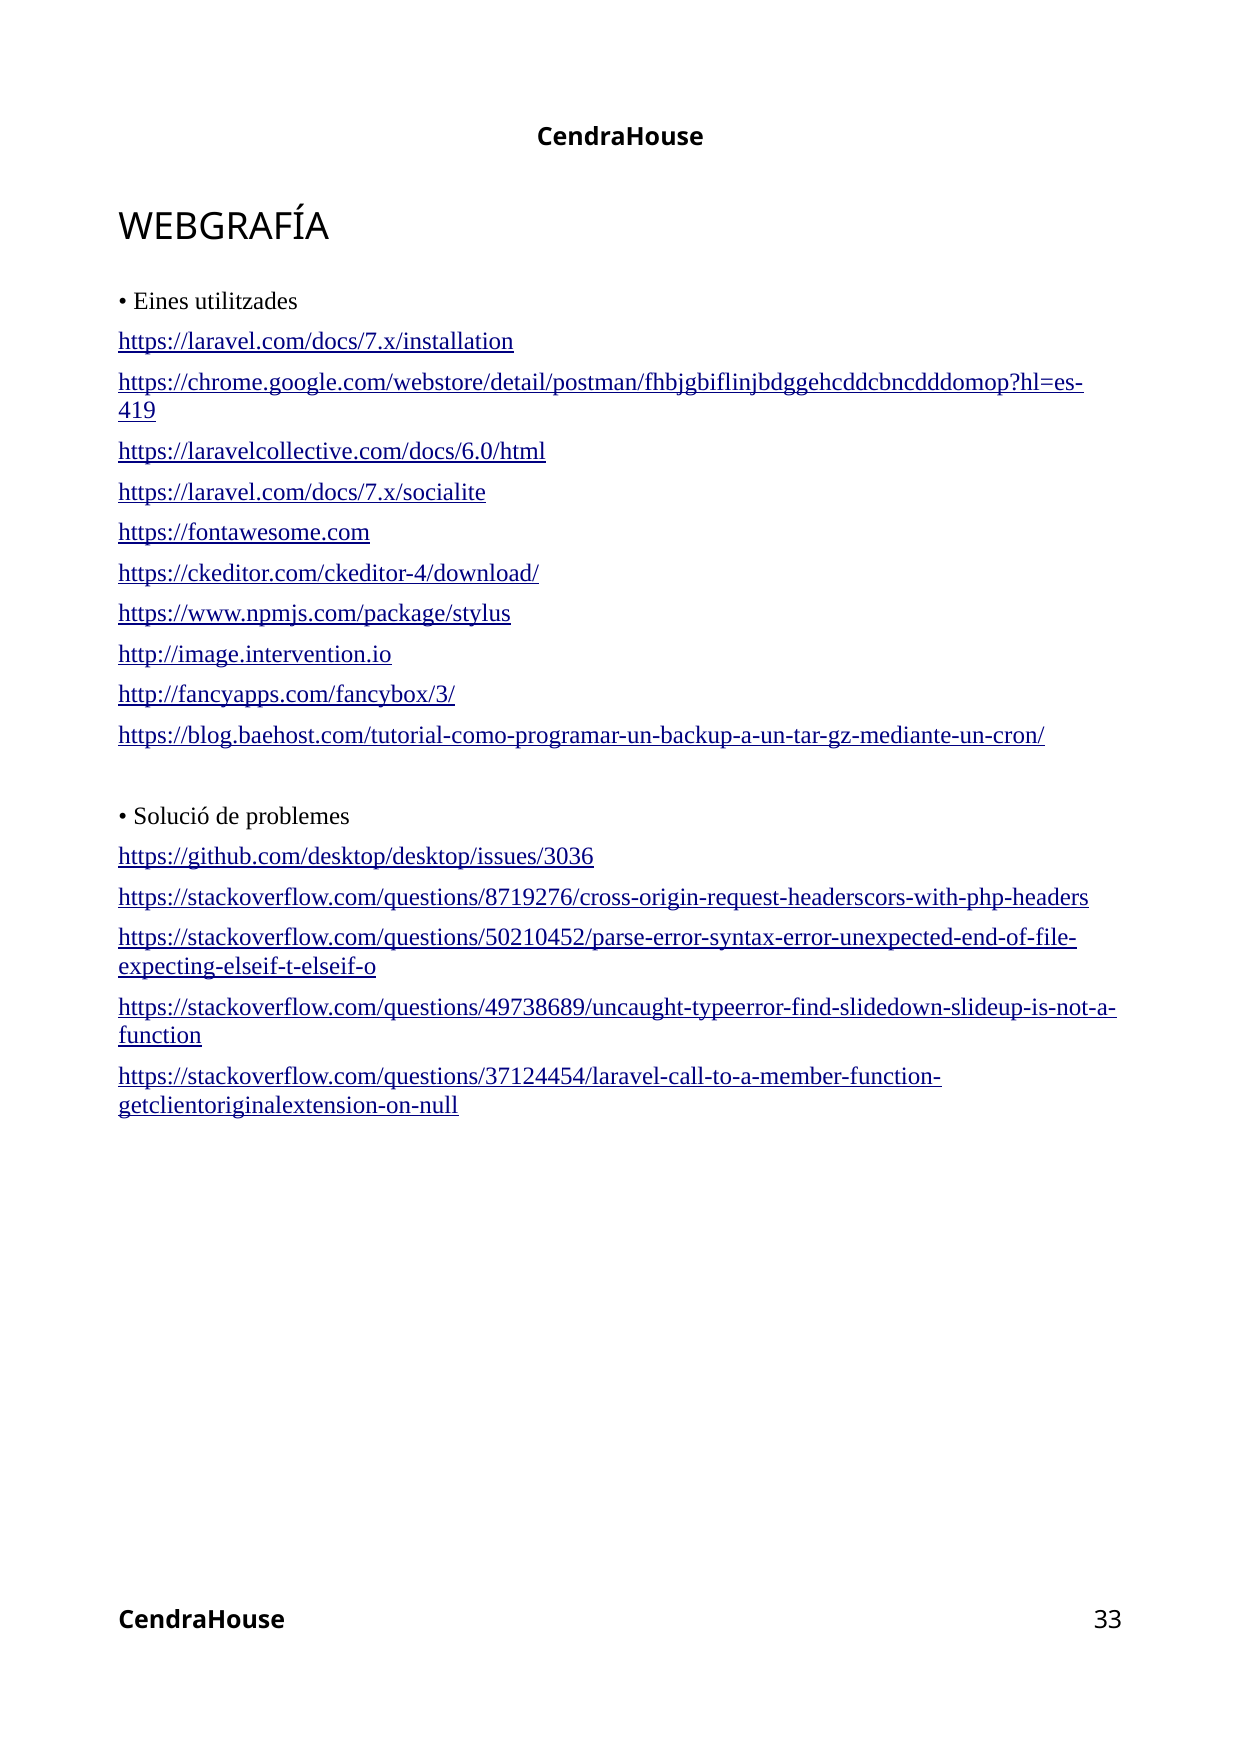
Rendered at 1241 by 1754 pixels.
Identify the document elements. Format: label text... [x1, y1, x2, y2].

text https://github.com/desktop/desktop/issues/3036 [118, 841, 1122, 870]
text https://laravel.com/docs/7.x/installation [118, 326, 1122, 355]
subtitle WEBGRAFÍA [118, 199, 1122, 250]
text https://ckeditor.com/ckeditor-4/download/ [118, 558, 1122, 586]
text https://laravel.com/docs/7.x/socialite [118, 477, 1122, 505]
text https://fontawesome.com [118, 517, 1122, 546]
text https://stackoverflow.com/questions/37124454/laravel-call-to-a-member-function-getclientoriginalextension-on-null [118, 1061, 1122, 1118]
text https://laravelcollective.com/docs/6.0/html [118, 436, 1122, 465]
text http://fancyapps.com/fancybox/3/ [118, 679, 1122, 708]
text https://stackoverflow.com/questions/50210452/parse-error-syntax-error-unexpected-end-of-file-expecting-elseif-t-elseif-o [118, 922, 1122, 980]
text • Eines utilitzades [118, 286, 1122, 314]
text http://image.intervention.io [118, 639, 1122, 667]
text https://www.npmjs.com/package/stylus [118, 598, 1122, 627]
text https://chrome.google.com/webstore/detail/postman/fhbjgbiflinjbdggehcddcbncdddomop?hl=es- 419 [118, 367, 1122, 424]
text https://stackoverflow.com/questions/8719276/cross-origin-request-headerscors-with-php-headers [118, 882, 1122, 911]
text https://blog.baehost.com/tutorial-como-programar-un-backup-a-un-tar-gz-mediante-un-cron/ [118, 720, 1122, 748]
text • Solució de problemes [118, 801, 1122, 829]
text https://stackoverflow.com/questions/49738689/uncaught-typeerror-find-slidedown-slideup-is-not-a-function [118, 992, 1122, 1049]
